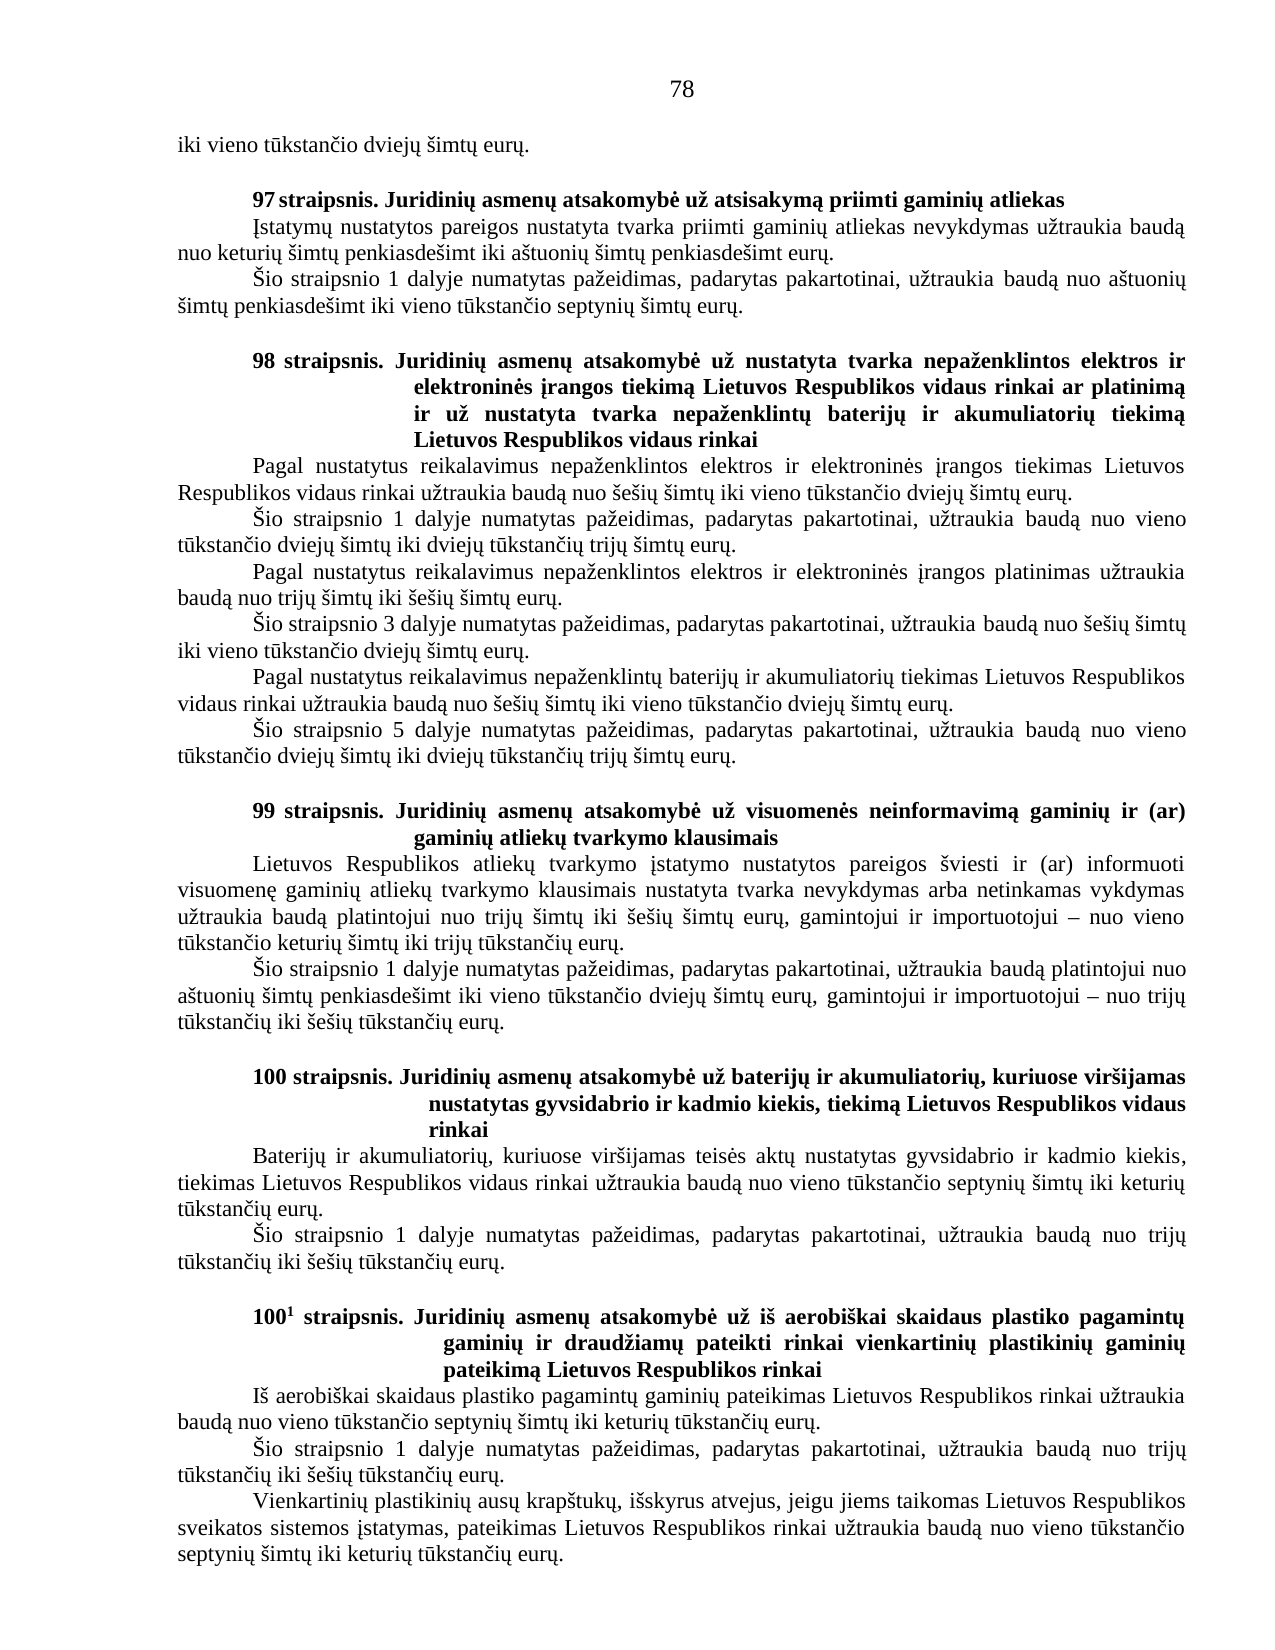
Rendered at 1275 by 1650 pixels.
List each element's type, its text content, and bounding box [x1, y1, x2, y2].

text iki vieno tūkstančio dviejų šimtų eurų. [177, 131, 1186, 158]
text Šio straipsnio 1 dalyje numatytas pažeidimas, padarytas pakartotinai, užtraukia baudą nuo vieno tūkstančio dviejų šimtų iki dviejų tūkstančių trijų šimtų eurų. [177, 505, 1186, 558]
text 99 straipsnis. Juridinių asmenų atsakomybė už visuomenės neinformavimą gaminių ir (ar) gaminių atliekų tvarkymo klausimais [252, 797, 1186, 850]
text Pagal nustatytus reikalavimus nepaženklintų baterijų ir akumuliatorių tiekimas Lietuvos Respublikos vidaus rinkai užtraukia baudą nuo šešių šimtų iki vieno tūkstančio dviejų šimtų eurų. [177, 663, 1186, 716]
text 97 straipsnis. Juridinių asmenų atsakomybė už atsisakymą priimti gaminių atliekas [177, 186, 1186, 213]
text Iš aerobiškai skaidaus plastiko pagamintų gaminių pateikimas Lietuvos Respublikos rinkai užtraukia baudą nuo vieno tūkstančio septynių šimtų iki keturių tūkstančių eurų. [177, 1382, 1186, 1435]
text Baterijų ir akumuliatorių, kuriuose viršijamas teisės aktų nustatytas gyvsidabrio ir kadmio kiekis, tiekimas Lietuvos Respublikos vidaus rinkai užtraukia baudą nuo vieno tūkstančio septynių šimtų iki keturių tūkstančių eurų. [177, 1142, 1186, 1221]
text 98 straipsnis. Juridinių asmenų atsakomybė už nustatyta tvarka nepaženklintos elektros ir elektroninės įrangos tiekimą Lietuvos Respublikos vidaus rinkai ar platinimą ir už nustatyta tvarka nepaženklintų baterijų ir akumuliatorių tiekimą Lietuvos Respublikos vidaus rinkai [252, 347, 1186, 452]
text Šio straipsnio 5 dalyje numatytas pažeidimas, padarytas pakartotinai, užtraukia baudą nuo vieno tūkstančio dviejų šimtų iki dviejų tūkstančių trijų šimtų eurų. [177, 716, 1186, 769]
text Šio straipsnio 1 dalyje numatytas pažeidimas, padarytas pakartotinai, užtraukia baudą nuo aštuonių šimtų penkiasdešimt iki vieno tūkstančio septynių šimtų eurų. [177, 266, 1186, 318]
text Pagal nustatytus reikalavimus nepaženklintos elektros ir elektroninės įrangos platinimas užtraukia baudą nuo trijų šimtų iki šešių šimtų eurų. [177, 558, 1186, 611]
text Vienkartinių plastikinių ausų krapštukų, išskyrus atvejus, jeigu jiems taikomas Lietuvos Respublikos sveikatos sistemos įstatymas, pateikimas Lietuvos Respublikos rinkai užtraukia baudą nuo vieno tūkstančio septynių šimtų iki keturių tūkstančių eurų. [177, 1487, 1186, 1566]
text Šio straipsnio 1 dalyje numatytas pažeidimas, padarytas pakartotinai, užtraukia baudą platintojui nuo aštuonių šimtų penkiasdešimt iki vieno tūkstančio dviejų šimtų eurų, gamintojui ir importuotojui – nuo trijų tūkstančių iki šešių tūkstančių eurų. [177, 956, 1186, 1034]
text Lietuvos Respublikos atliekų tvarkymo įstatymo nustatytos pareigos šviesti ir (ar) informuoti visuomenę gaminių atliekų tvarkymo klausimais nustatyta tvarka nevykdymas arba netinkamas vykdymas užtraukia baudą platintojui nuo trijų šimtų iki šešių šimtų eurų, gamintojui ir importuotojui – nuo vieno tūkstančio keturių šimtų iki trijų tūkstančių eurų. [177, 850, 1186, 956]
text Pagal nustatytus reikalavimus nepaženklintos elektros ir elektroninės įrangos tiekimas Lietuvos Respublikos vidaus rinkai užtraukia baudą nuo šešių šimtų iki vieno tūkstančio dviejų šimtų eurų. [177, 452, 1186, 505]
text Šio straipsnio 1 dalyje numatytas pažeidimas, padarytas pakartotinai, užtraukia baudą nuo trijų tūkstančių iki šešių tūkstančių eurų. [177, 1221, 1186, 1274]
text 1001 straipsnis. Juridinių asmenų atsakomybė už iš aerobiškai skaidaus plastiko pagamintų gaminių ir draudžiamų pateikti rinkai vienkartinių plastikinių gaminių pateikimą Lietuvos Respublikos rinkai [252, 1303, 1186, 1382]
text Šio straipsnio 3 dalyje numatytas pažeidimas, padarytas pakartotinai, užtraukia baudą nuo šešių šimtų iki vieno tūkstančio dviejų šimtų eurų. [177, 611, 1186, 663]
text Šio straipsnio 1 dalyje numatytas pažeidimas, padarytas pakartotinai, užtraukia baudą nuo trijų tūkstančių iki šešių tūkstančių eurų. [177, 1435, 1186, 1487]
text 100 straipsnis. Juridinių asmenų atsakomybė už baterijų ir akumuliatorių, kuriuose viršijamas nustatytas gyvsidabrio ir kadmio kiekis, tiekimą Lietuvos Respublikos vidaus rinkai [252, 1063, 1186, 1142]
text Įstatymų nustatytos pareigos nustatyta tvarka priimti gaminių atliekas nevykdymas užtraukia baudą nuo keturių šimtų penkiasdešimt iki aštuonių šimtų penkiasdešimt eurų. [177, 213, 1186, 266]
